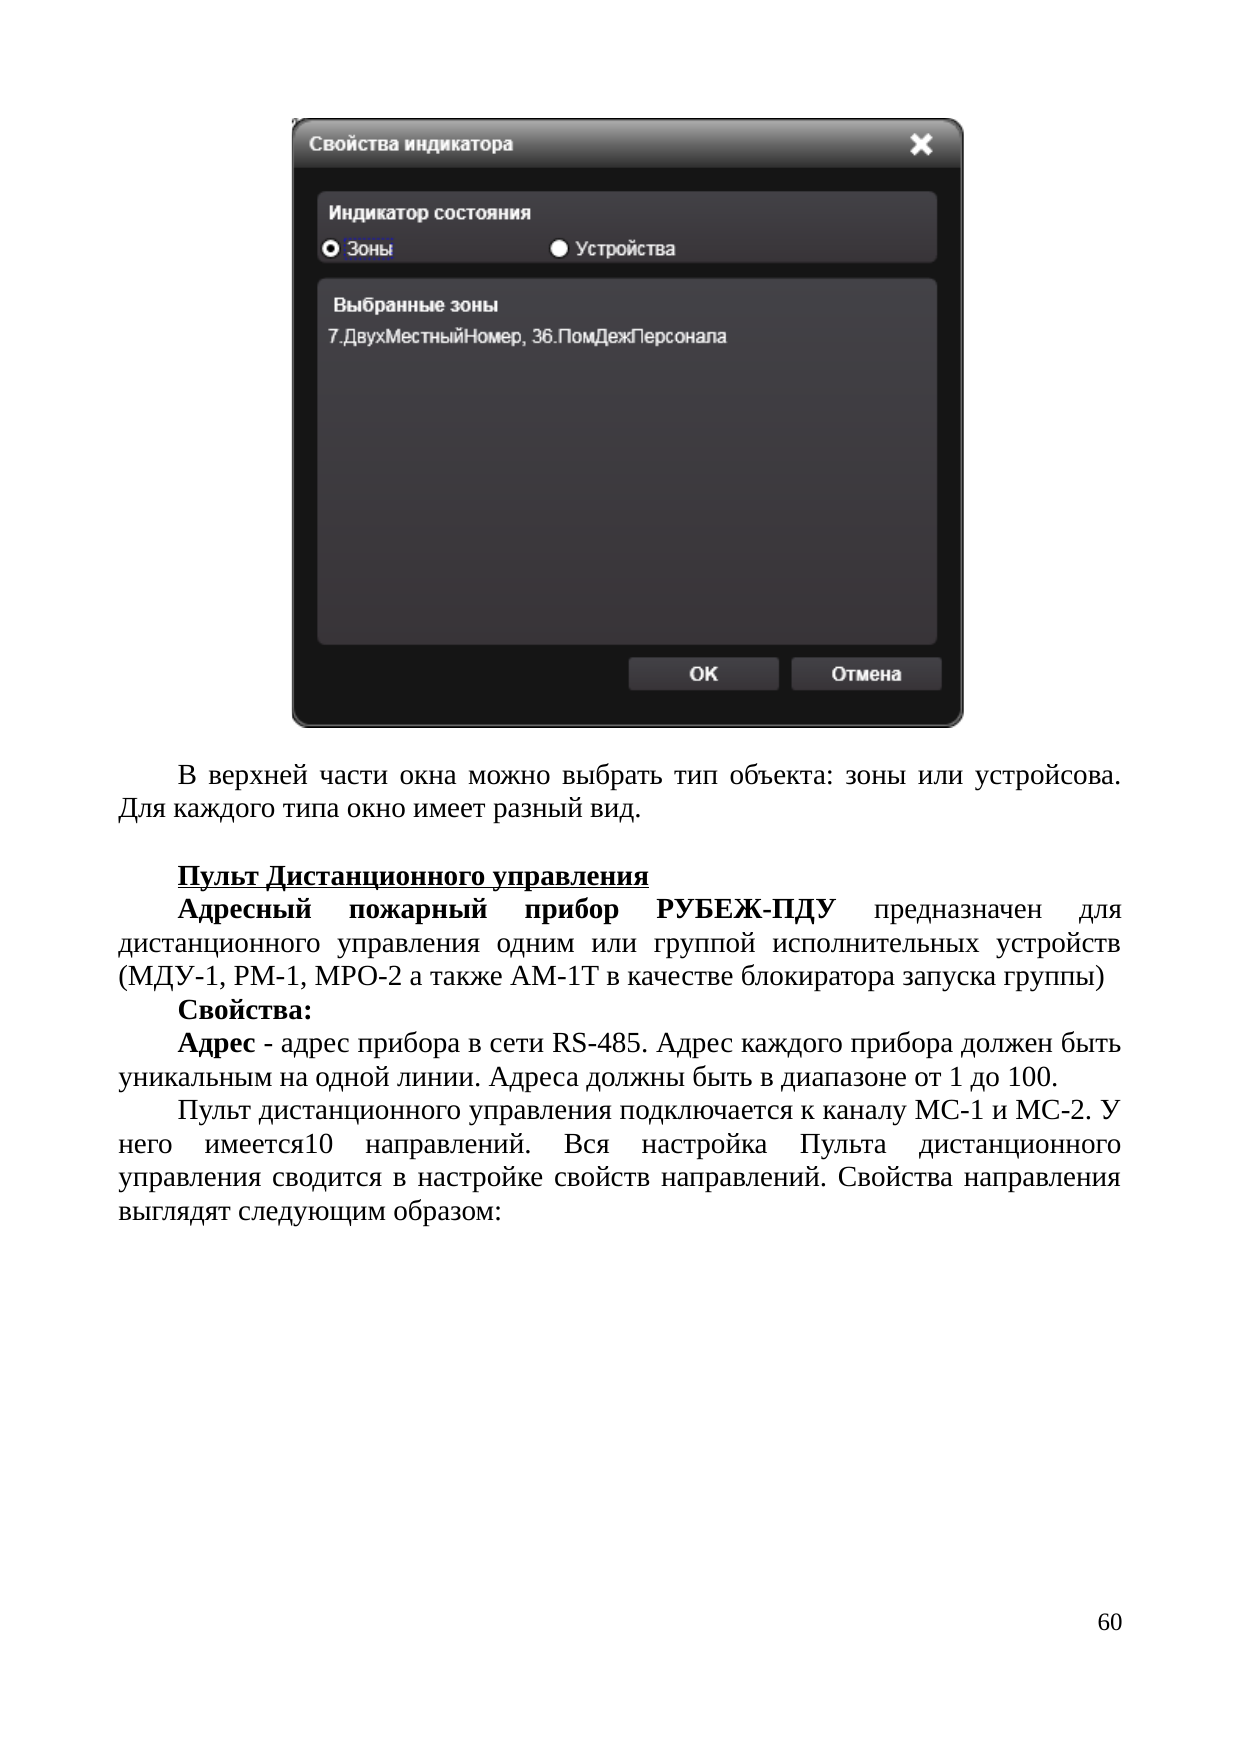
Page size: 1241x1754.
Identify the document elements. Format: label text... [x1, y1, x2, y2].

text Пульт Дистанционного управления [118, 824, 1122, 891]
text Пульт дистанционного управления подключается к каналу МС-1 и МС-2. У него имеется10 направлений. Вся настройка Пульта дистанционного управления сводится в настройке свойств направлений. Свойства направления выглядят следующим образом: [118, 1092, 1122, 1227]
text Адресный пожарный прибор РУБЕЖ-ПДУ предназначен для дистанционного управления одним или группой исполнительных устройств (МДУ-1, РМ-1, МРО-2 а также АМ-1Т в качестве блокиратора запуска группы) [118, 891, 1122, 992]
text Свойства: [118, 992, 1122, 1025]
text В верхней части окна можно выбрать тип объекта: зоны или устройсова. Для каждого типа окно имеет разный вид. [118, 728, 1122, 824]
picture [291, 118, 964, 728]
text Адрес - адрес прибора в сети RS-485. Адрес каждого прибора должен быть уникальным на одной линии. Адреса должны быть в диапазоне от 1 до 100. [118, 1025, 1122, 1092]
